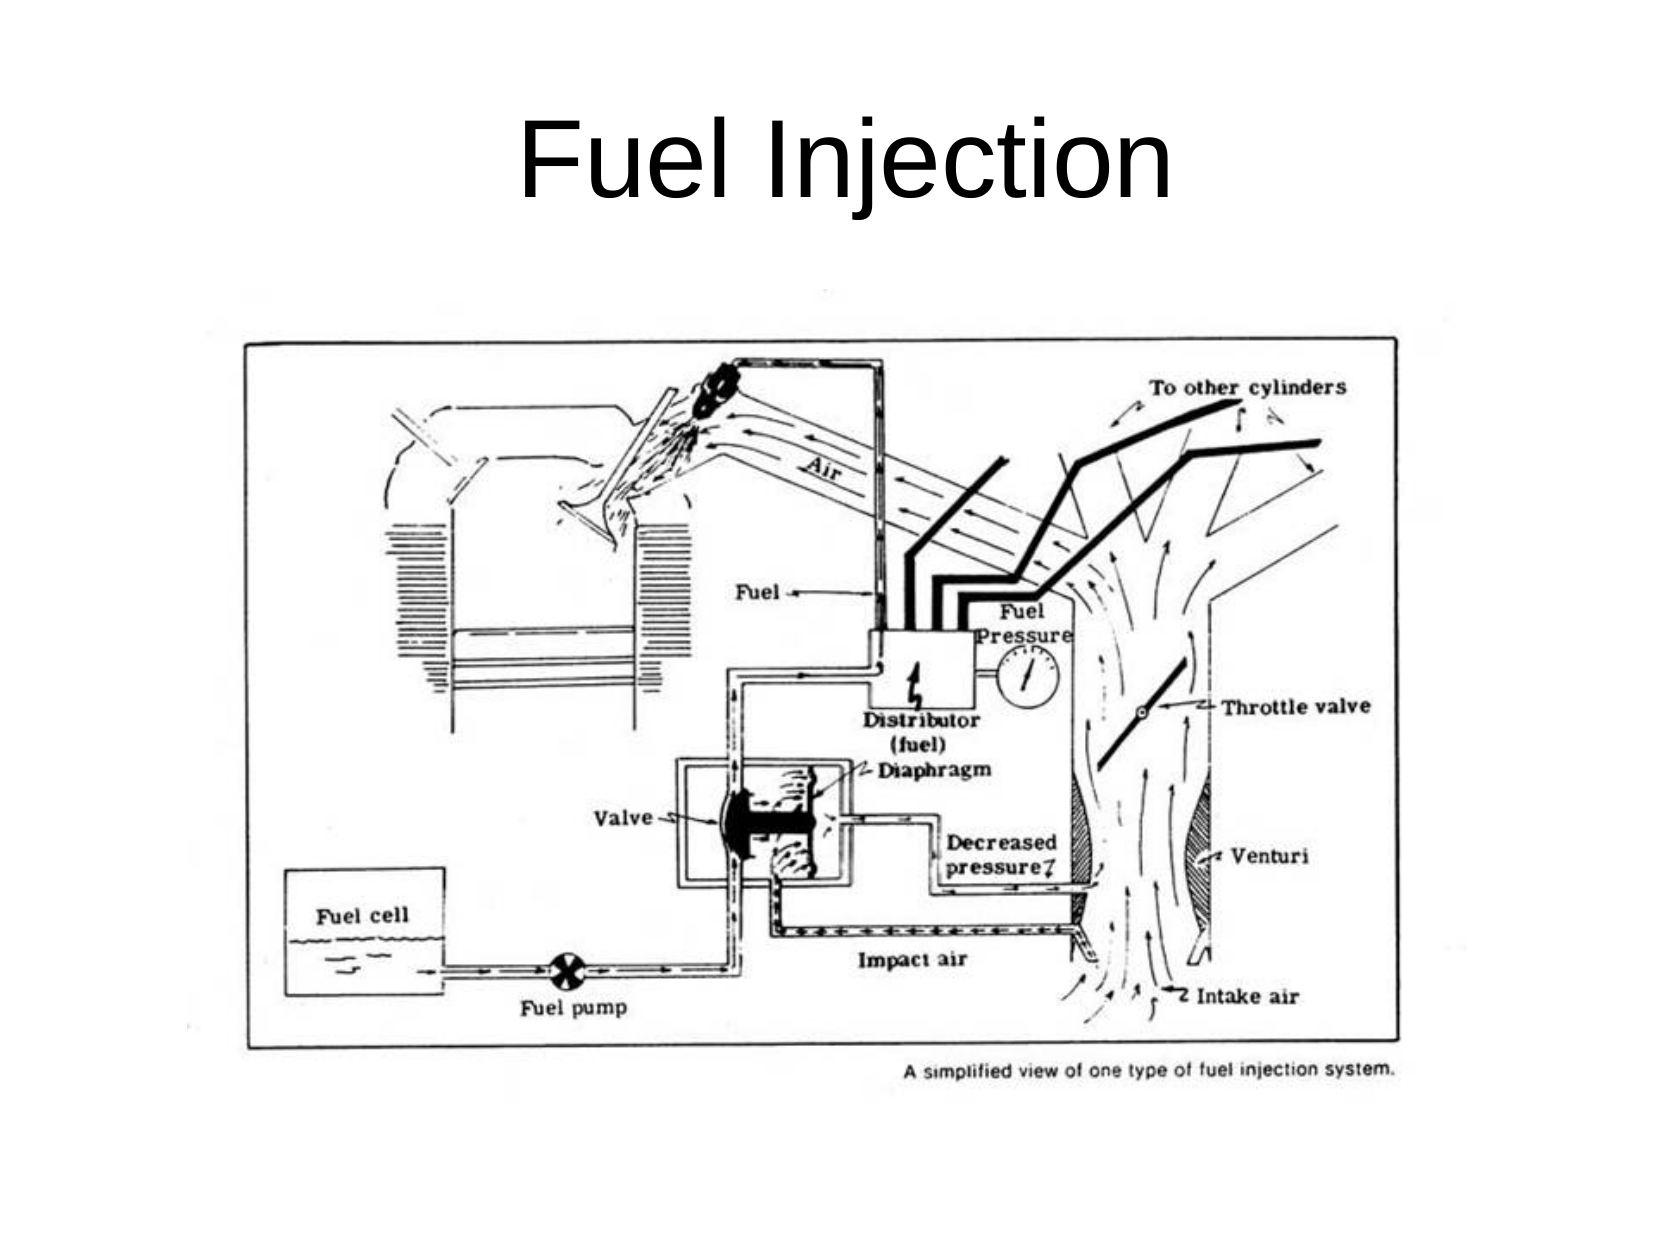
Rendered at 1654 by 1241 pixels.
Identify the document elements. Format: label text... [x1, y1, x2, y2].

picture [187, 289, 1467, 1108]
title Fuel Injection [82, 49, 1571, 257]
